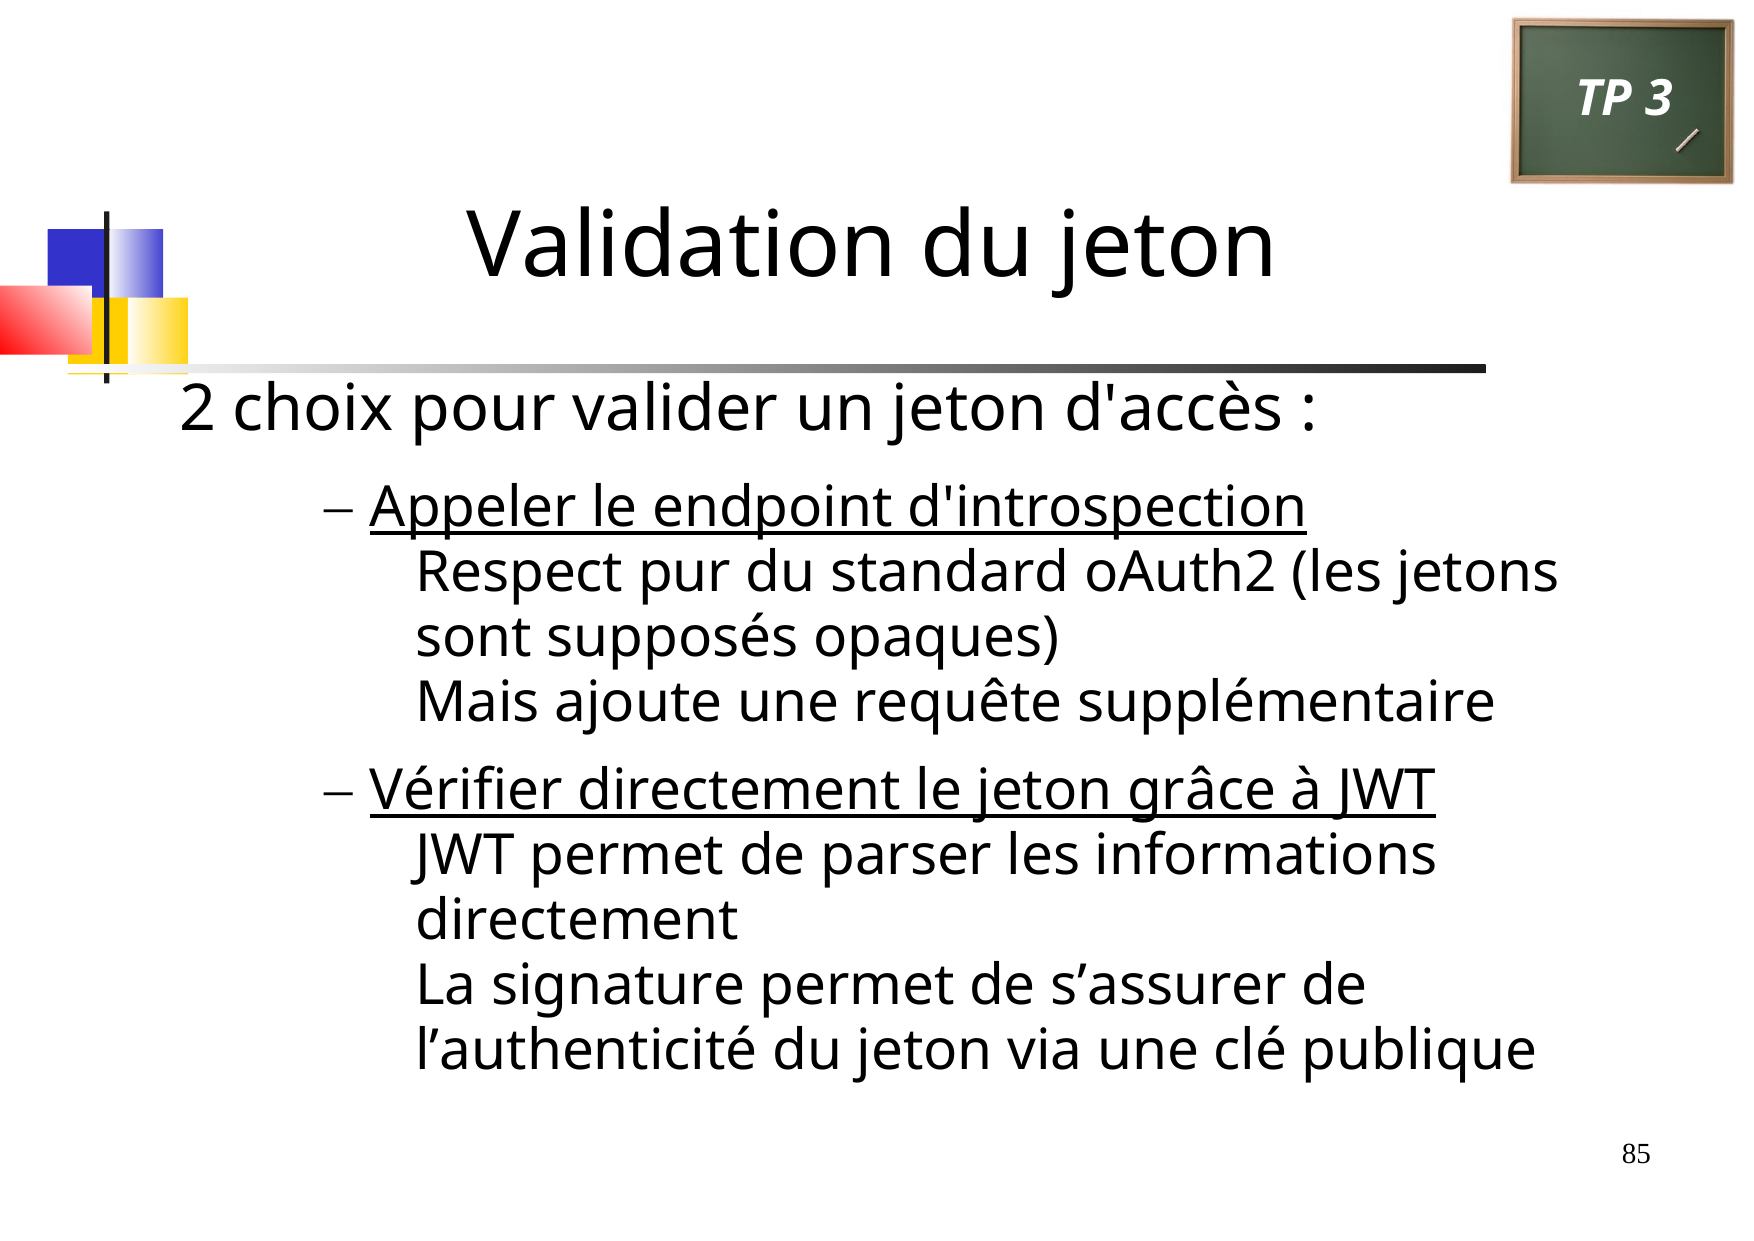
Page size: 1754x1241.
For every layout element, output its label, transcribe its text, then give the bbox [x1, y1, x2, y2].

title Validation du jeton [179, 139, 1567, 351]
list 2 choix pour valider un jeton d'accès : Appeler le endpoint d'introspection Respect pur du standard oAuth2 (les jetons sont supposés opaques) Mais ajoute une requête supplémentaire Vérifier directement le jeton grâce à JWT JWT permet de parser les informations directement La signature permet de s’assurer de l’authenticité du jeton via une clé publique [179, 371, 1567, 1091]
text_box TP 3 [1537, 70, 1711, 133]
picture [1500, 7, 1744, 196]
